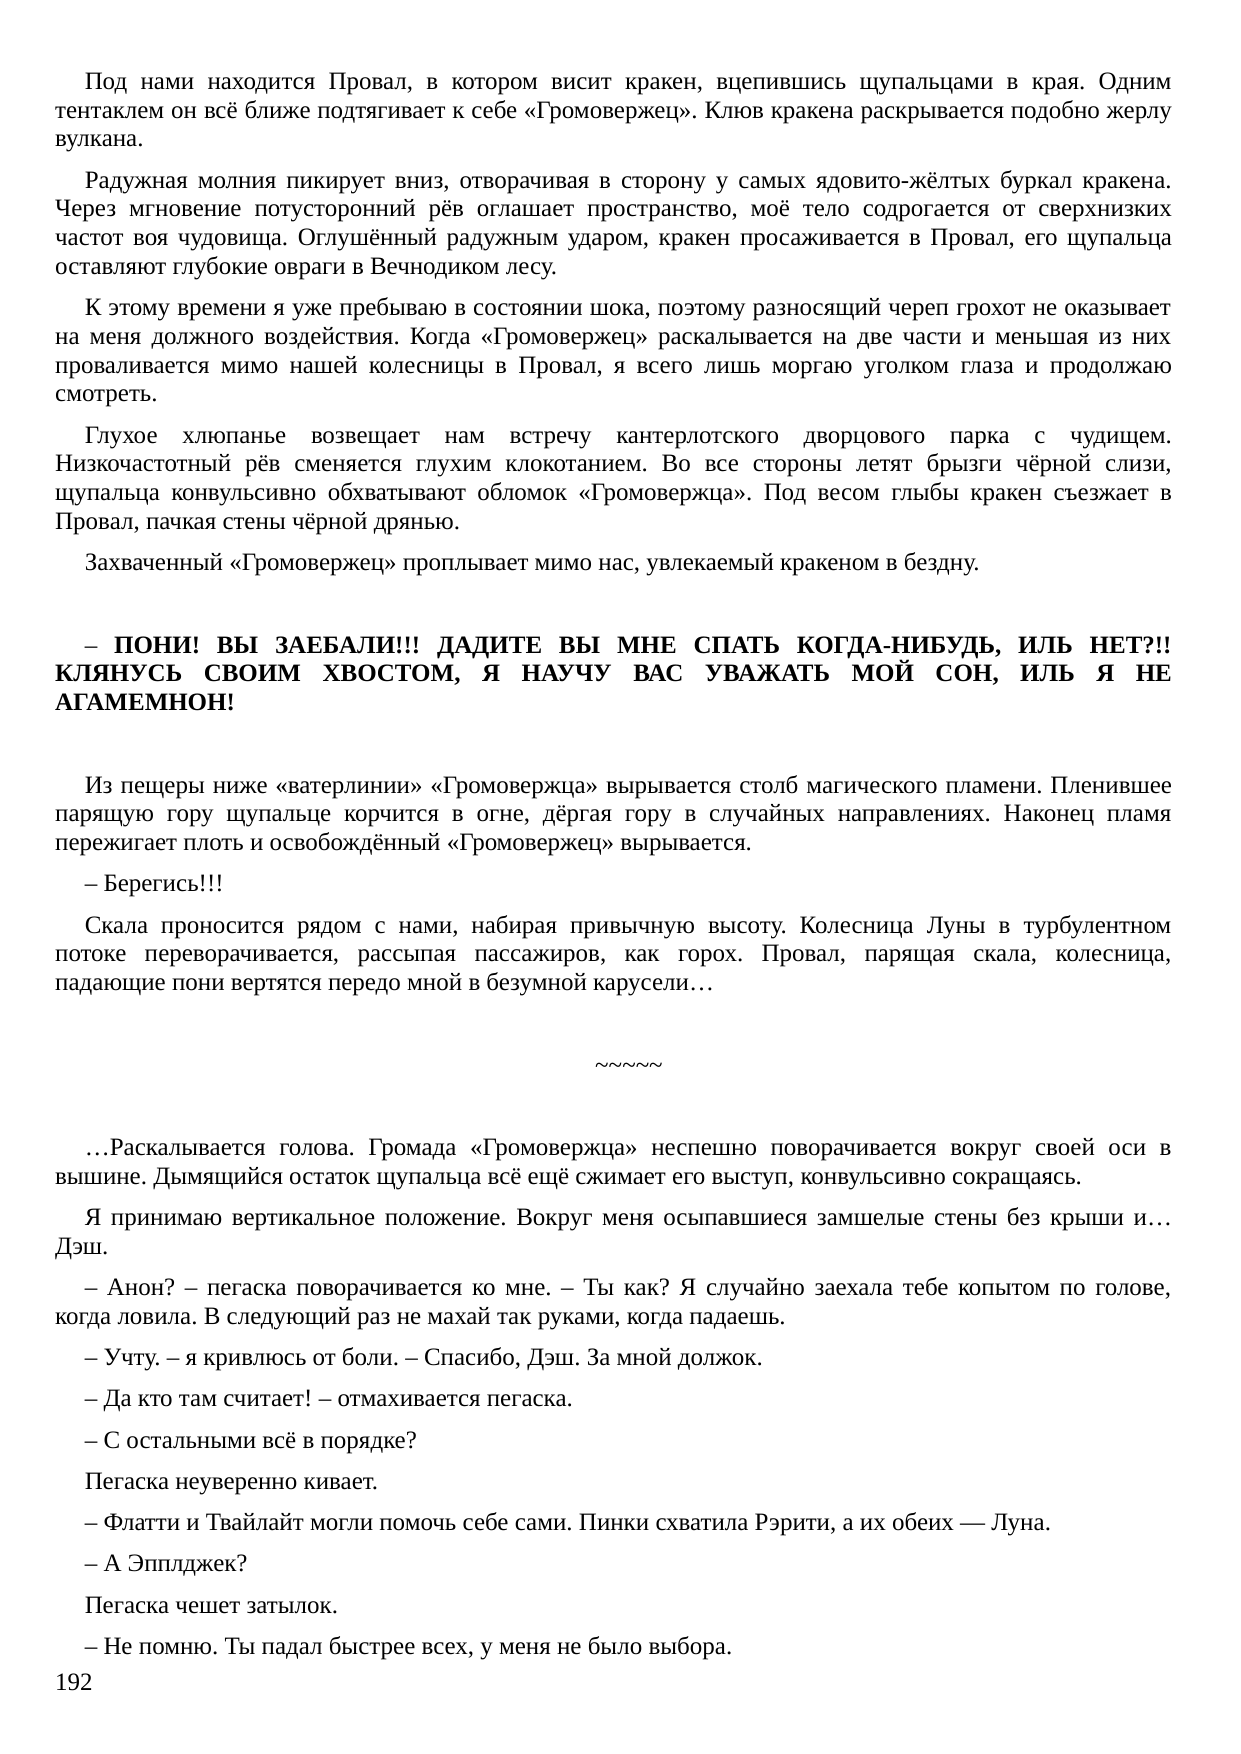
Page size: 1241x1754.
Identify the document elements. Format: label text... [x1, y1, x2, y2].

text – Анон? – пегаска поворачивается ко мне. – Ты как? Я случайно заехала тебе копытом по голове, когда ловила. В следующий раз не махай так руками, когда падаешь. [55, 1272, 1173, 1330]
text – С остальными всё в порядке? [55, 1425, 1173, 1453]
text Под нами находится Провал, в котором висит кракен, вцепившись щупальцами в края. Одним тентаклем он всё ближе подтягивает к себе «Громовержец». Клюв кракена раскрывается подобно жерлу вулкана. [55, 66, 1173, 152]
text Пегаска неуверенно кивает. [55, 1466, 1173, 1495]
text Радужная молния пикирует вниз, отворачивая в сторону у самых ядовито-жёлтых буркал кракена. Через мгновение потусторонний рёв оглашает пространство, моё тело содрогается от сверхнизких частот воя чудовища. Оглушённый радужным ударом, кракен просаживается в Провал, его щупальца оставляют глубокие овраги в Вечнодиком лесу. [55, 165, 1173, 280]
text Из пещеры ниже «ватерлинии» «Громовержца» вырывается столб магического пламени. Пленившее парящую гору щупальце корчится в огне, дёргая гору в случайных направлениях. Наконец пламя пережигает плоть и освобождённый «Громовержец» вырывается. [55, 770, 1173, 856]
text Пегаска чешет затылок. [55, 1590, 1173, 1618]
text Я принимаю вертикальное положение. Вокруг меня осыпавшиеся замшелые стены без крыши и… Дэш. [55, 1202, 1173, 1260]
text Захваченный «Громовержец» проплывает мимо нас, увлекаемый кракеном в бездну. [55, 547, 1173, 576]
text – Да кто там считает! – отмахивается пегаска. [55, 1383, 1173, 1412]
text – ПОНИ! ВЫ ЗАЕБАЛИ!!! ДАДИТЕ ВЫ МНЕ СПАТЬ КОГДА-НИБУДЬ, ИЛЬ НЕТ?!! КЛЯНУСЬ СВОИМ ХВОСТОМ, Я НАУЧУ ВАС УВАЖАТЬ МОЙ СОН, ИЛЬ Я НЕ АГАМЕМНОН! [55, 630, 1173, 716]
text – Флатти и Твайлайт могли помочь себе сами. Пинки схватила Рэрити, а их обеих — Луна. [55, 1507, 1173, 1536]
text – Берегись!!! [55, 868, 1173, 897]
text К этому времени я уже пребываю в состоянии шока, поэтому разносящий череп грохот не оказывает на меня должного воздействия. Когда «Громовержец» раскалывается на две части и меньшая из них проваливается мимо нашей колесницы в Провал, я всего лишь моргаю уголком глаза и продолжаю смотреть. [55, 292, 1173, 407]
text Скала проносится рядом с нами, набирая привычную высоту. Колесница Луны в турбулентном потоке переворачивается, рассыпая пассажиров, как горох. Провал, парящая скала, колесница, падающие пони вертятся передо мной в безумной карусели… [55, 910, 1173, 996]
text ~~~~~ [55, 1050, 1173, 1078]
text …Раскалывается голова. Громада «Громовержца» неспешно поворачивается вокруг своей оси в вышине. Дымящийся остаток щупальца всё ещё сжимает его выступ, конвульсивно сокращаясь. [55, 1132, 1173, 1190]
text – Учту. – я кривлюсь от боли. – Спасибо, Дэш. За мной должок. [55, 1342, 1173, 1371]
text – А Эпплджек? [55, 1548, 1173, 1577]
text Глухое хлюпанье возвещает нам встречу кантерлотского дворцового парка с чудищем. Низкочастотный рёв сменяется глухим клокотанием. Во все стороны летят брызги чёрной слизи, щупальца конвульсивно обхватывают обломок «Громовержца». Под весом глыбы кракен съезжает в Провал, пачкая стены чёрной дрянью. [55, 420, 1173, 535]
text – Не помню. Ты падал быстрее всех, у меня не было выбора. [55, 1631, 1173, 1660]
